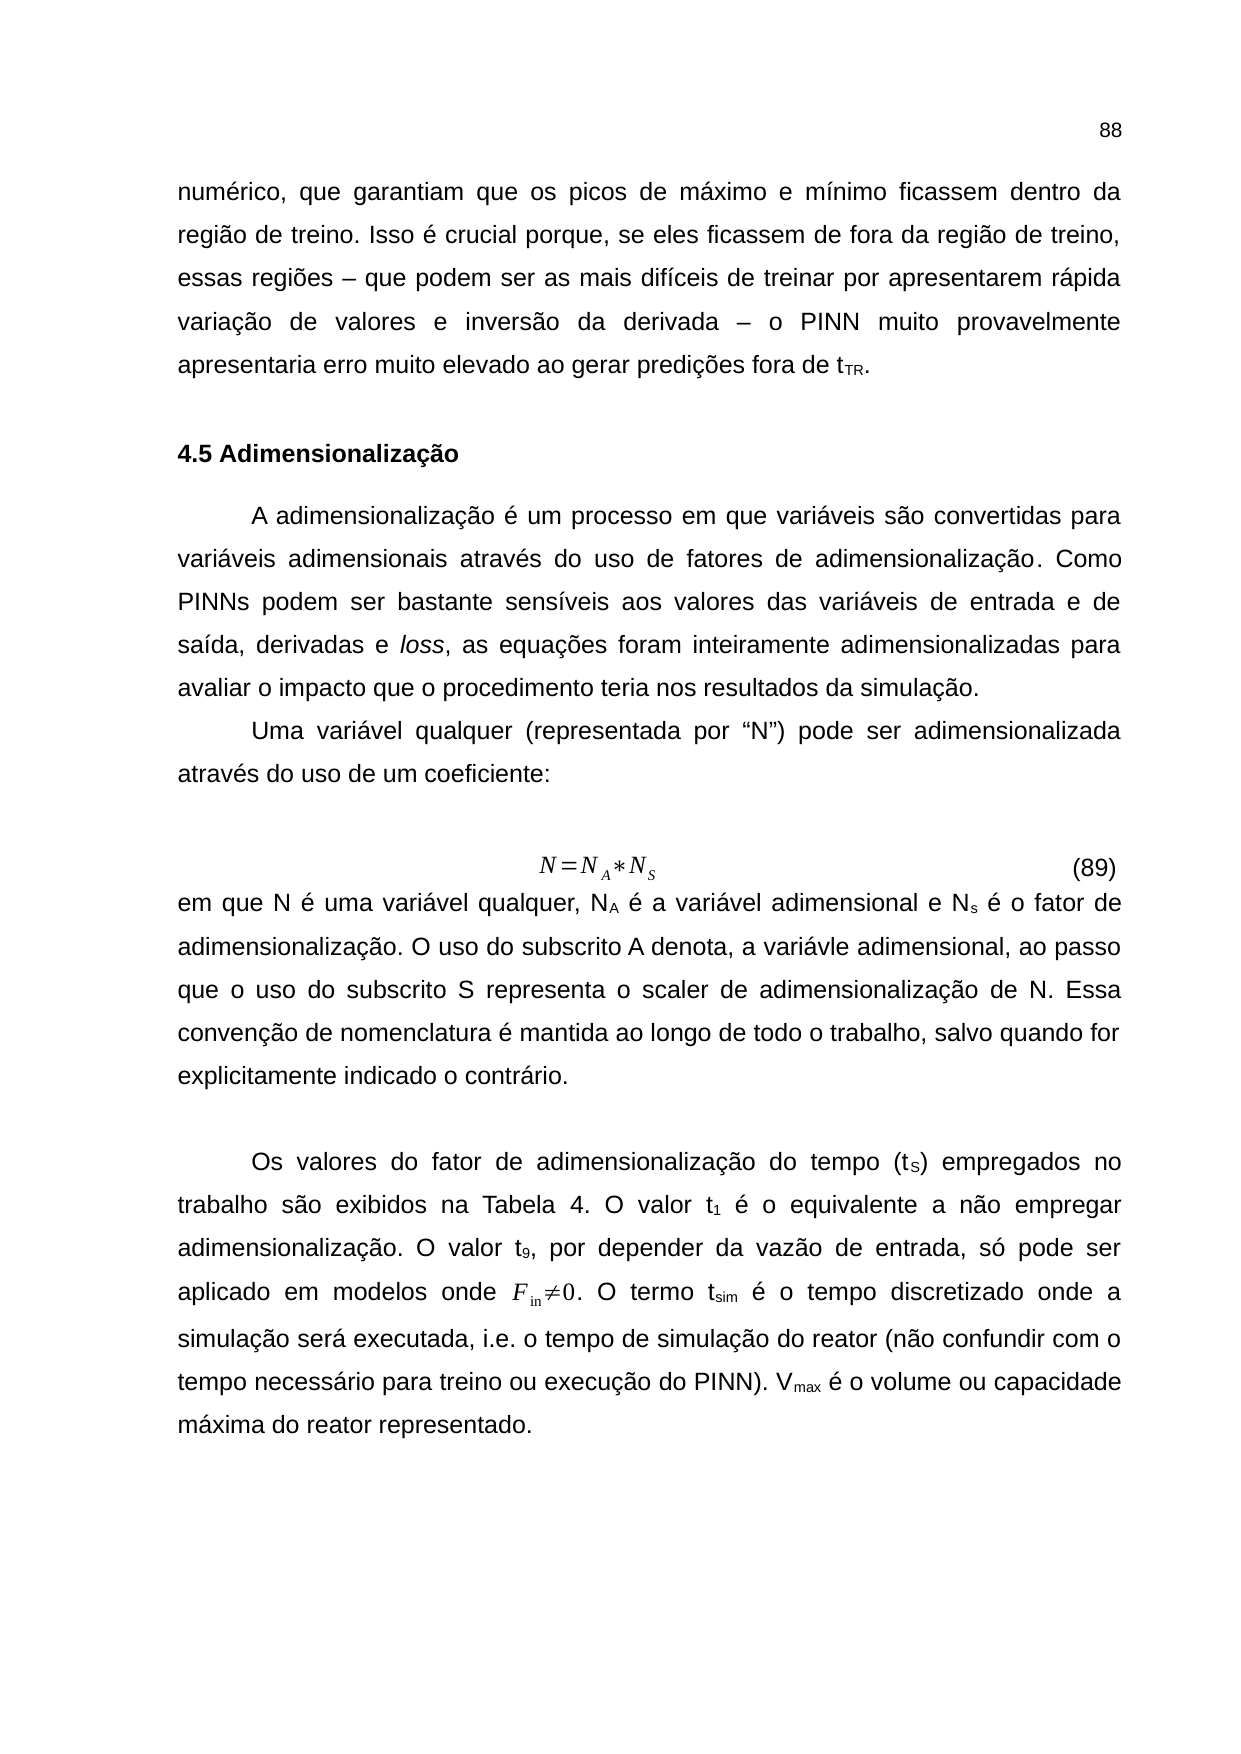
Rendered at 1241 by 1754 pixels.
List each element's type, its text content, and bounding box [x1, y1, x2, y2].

text Uma variável qualquer (representada por “N”) pode ser adimensionalizada através do uso de um coeficiente: [177, 716, 1122, 788]
text A adimensionalização é um processo em que variáveis são convertidas para variáveis adimensionais através do uso de fatores de adimensionalização. Como PINNs podem ser bastante sensíveis aos valores das variáveis de entrada e de saída, derivadas e loss, as equações foram inteiramente adimensionalizadas para avaliar o impacto que o procedimento teria nos resultados da simulação. [177, 501, 1122, 702]
text em que N é uma variável qualquer, NA é a variável adimensional e Ns é o fator de adimensionalização. O uso do subscrito A denota, a variávle adimensional, ao passo que o uso do subscrito S representa o scaler de adimensionalização de N. Essa convenção de nomenclatura é mantida ao longo de todo o trabalho, salvo quando for explicitamente indicado o contrário. [177, 888, 1122, 1090]
table_header (89) [1017, 846, 1122, 888]
text numérico, que garantiam que os picos de máximo e mínimo ficassem dentro da região de treino. Isso é crucial porque, se eles ficassem de fora da região de treino, essas regiões – que podem ser as mais difíceis de treinar por apresentarem rápida variação de valores e inversão da derivada – o PINN muito provavelmente apresentaria erro muito elevado ao gerar predições fora de tTR. [177, 177, 1122, 378]
text Os valores do fator de adimensionalização do tempo (tS) empregados no trabalho são exibidos na Tabela 4. O valor t1 é o equivalente a não empregar adimensionalização. O valor t9, por depender da vazão de entrada, só pode ser aplicado em modelos onde . O termo tsim é o tempo discretizado onde a simulação será executada, i.e. o tempo de simulação do reator (não confundir com o tempo necessário para treino ou execução do PINN). Vmax é o volume ou capacidade máxima do reator representado. [177, 1147, 1122, 1438]
table_header [177, 846, 1017, 888]
subtitle Adimensionalização [177, 439, 1122, 468]
